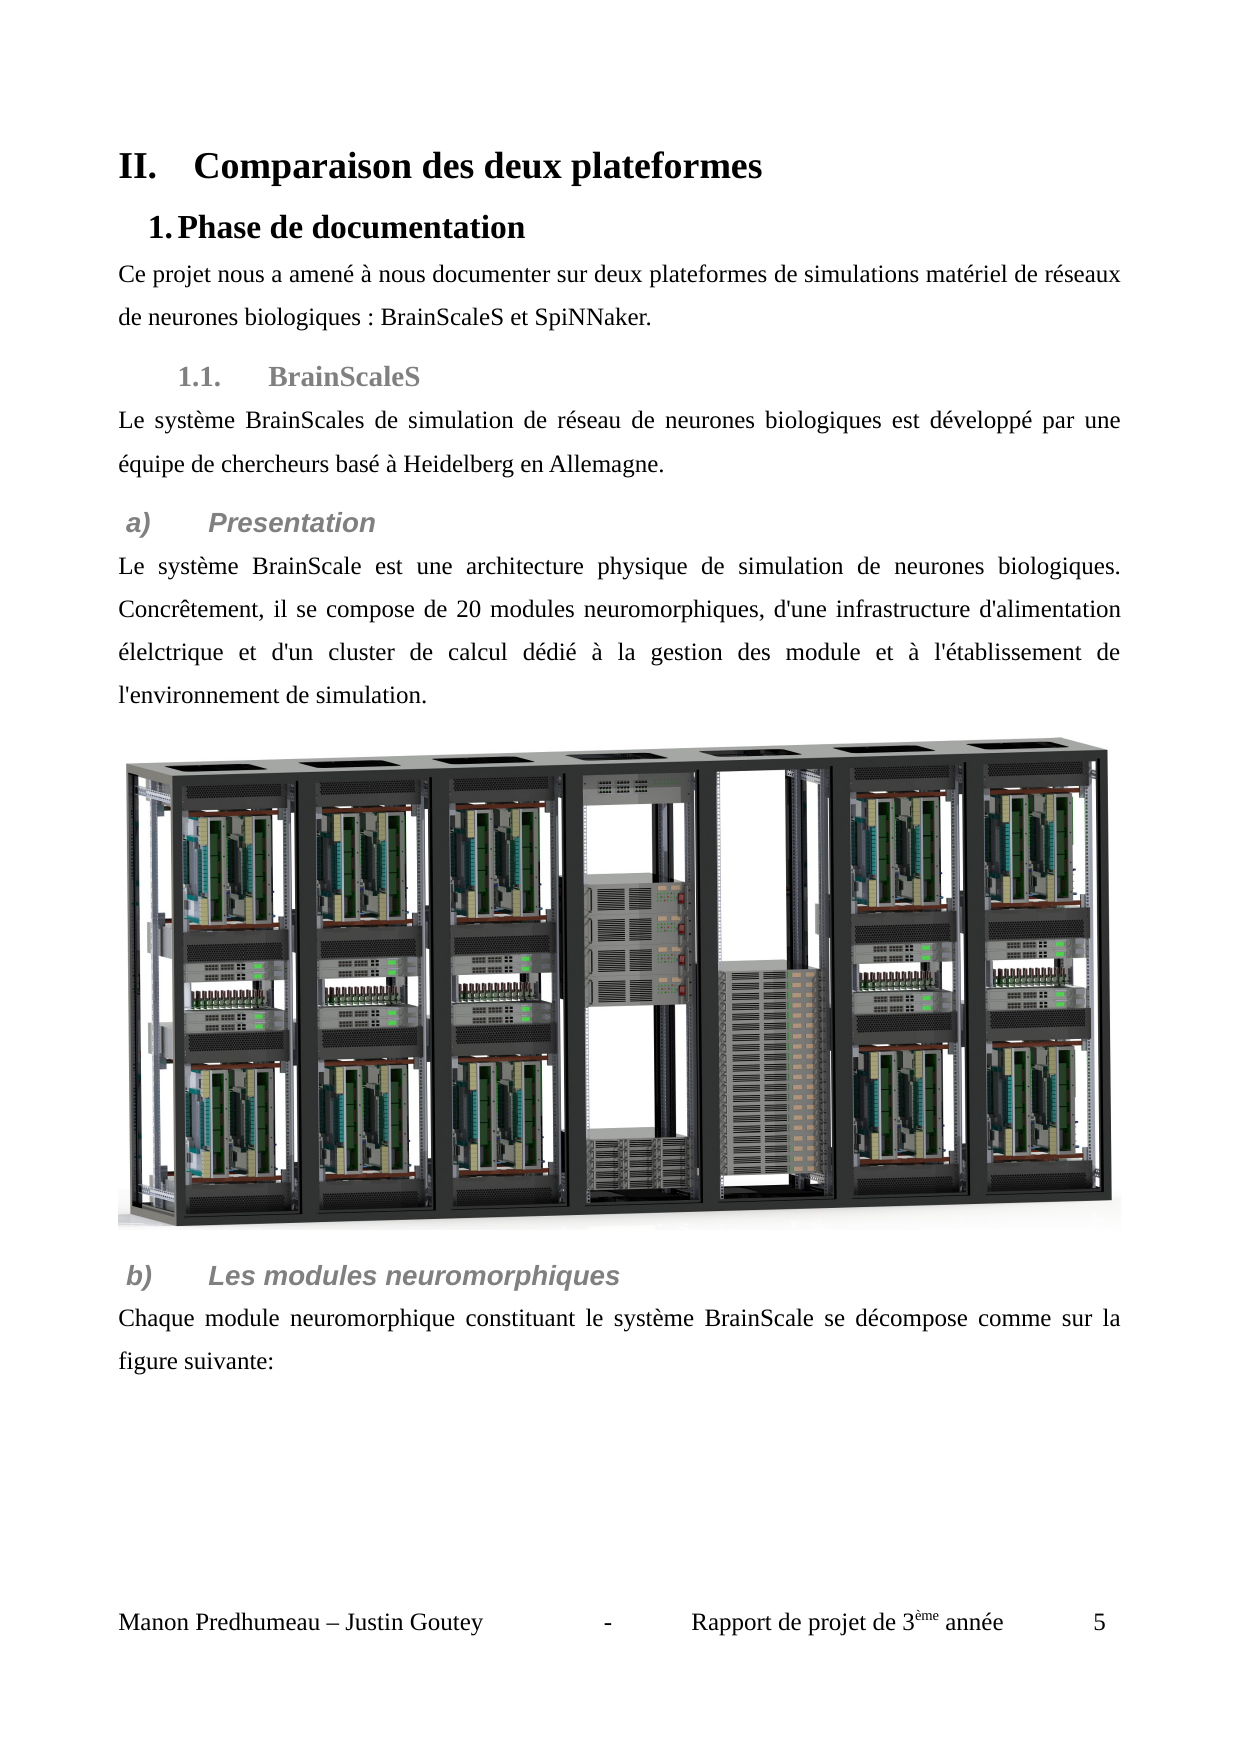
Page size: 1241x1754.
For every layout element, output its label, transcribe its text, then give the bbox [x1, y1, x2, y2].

subtitle Phase de documentation [148, 208, 1122, 246]
text Le système BrainScales de simulation de réseau de neurones biologiques est développé par une équipe de chercheurs basé à Heidelberg en Allemagne. [118, 406, 1122, 477]
text Le système BrainScale est une architecture physique de simulation de neurones biologiques. Concrêtement, il se compose de 20 modules neuromorphiques, d'une infrastructure d'alimentation élelctrique et d'un cluster de calcul dédié à la gestion des module et à l'établissement de l'environnement de simulation. [118, 551, 1122, 709]
subtitle BrainScaleS [177, 359, 1122, 393]
subtitle Les modules neuromorphiques [118, 1259, 1122, 1291]
subtitle Presentation [118, 506, 1122, 538]
picture [118, 737, 1122, 1230]
text Ce projet nous a amené à nous documenter sur deux plateformes de simulations matériel de réseaux de neurones biologiques : BrainScaleS et SpiNNaker. [118, 259, 1122, 331]
text Chaque module neuromorphique constituant le système BrainScale se décompose comme sur la figure suivante: [118, 1303, 1122, 1375]
subtitle Comparaison des deux plateformes [118, 143, 1122, 187]
